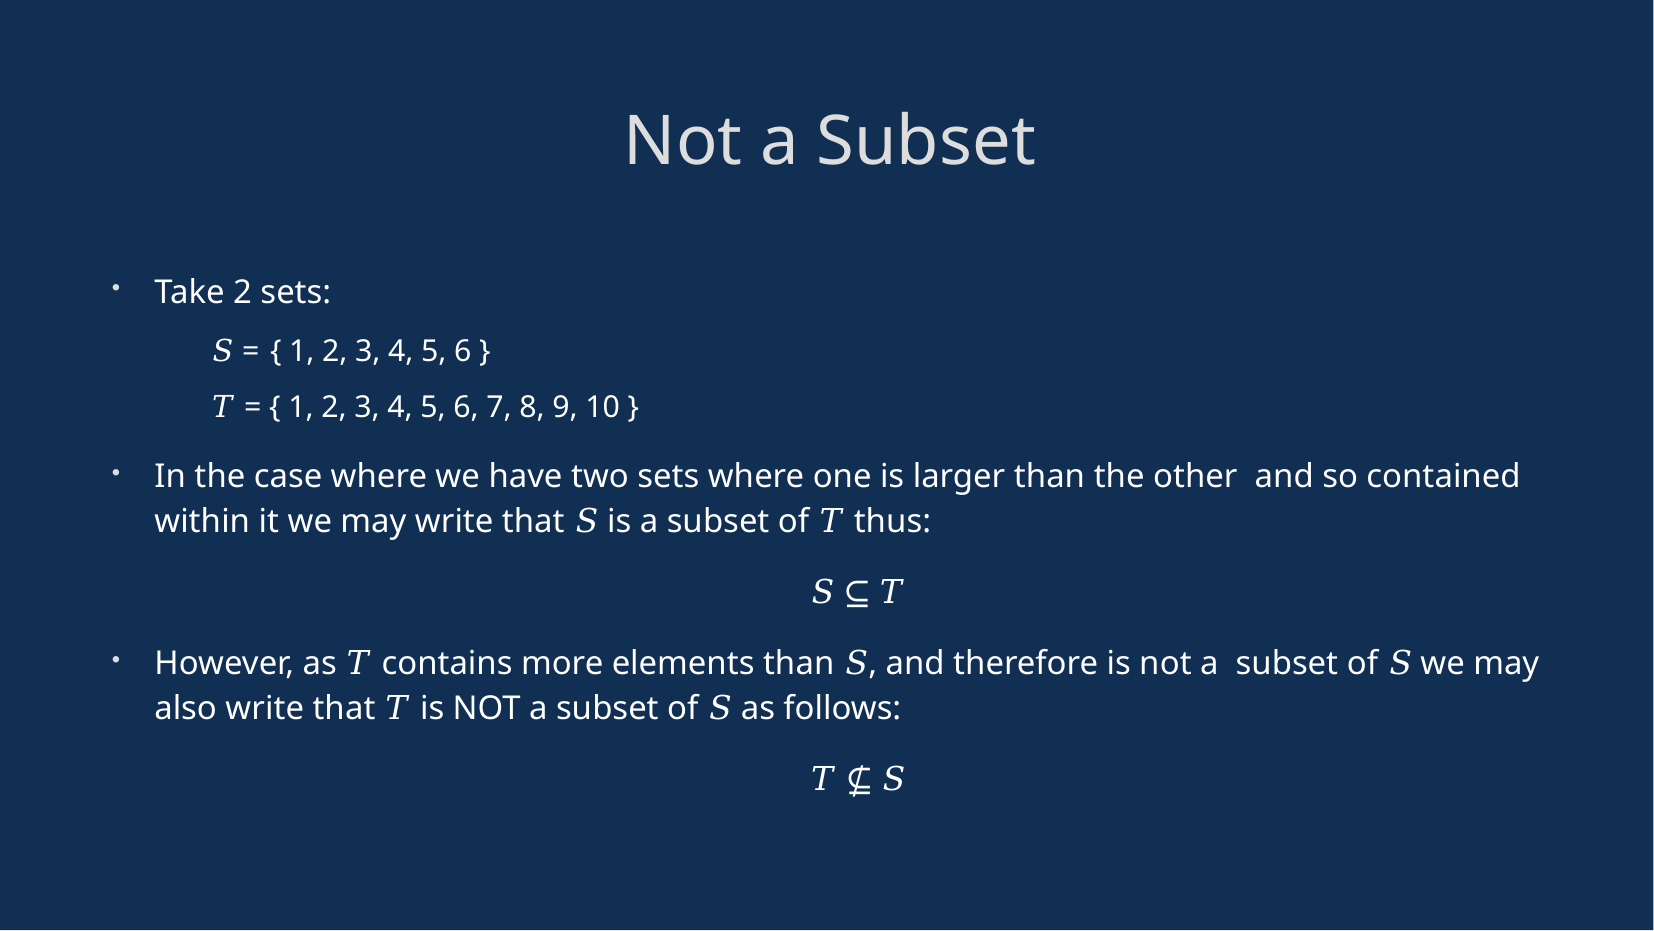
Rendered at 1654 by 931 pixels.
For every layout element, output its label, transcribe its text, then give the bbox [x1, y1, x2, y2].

list Take 2 sets: 𝑆 = { 1, 2, 3, 4, 5, 6 } 𝑇 = { 1, 2, 3, 4, 5, 6, 7, 8, 9, 10 } In the case where we have two sets where one is larger than the other and so contained within it we may write that 𝑆 is a subset of 𝑇 thus: 𝑆 ⊆ 𝑇 However, as 𝑇 contains more elements than 𝑆, and therefore is not a subset of 𝑆 we may also write that 𝑇 is NOT a subset of 𝑆 as follows: 𝑇 ⊈ 𝑆 [97, 268, 1563, 806]
title Not a Subset [97, 96, 1563, 180]
